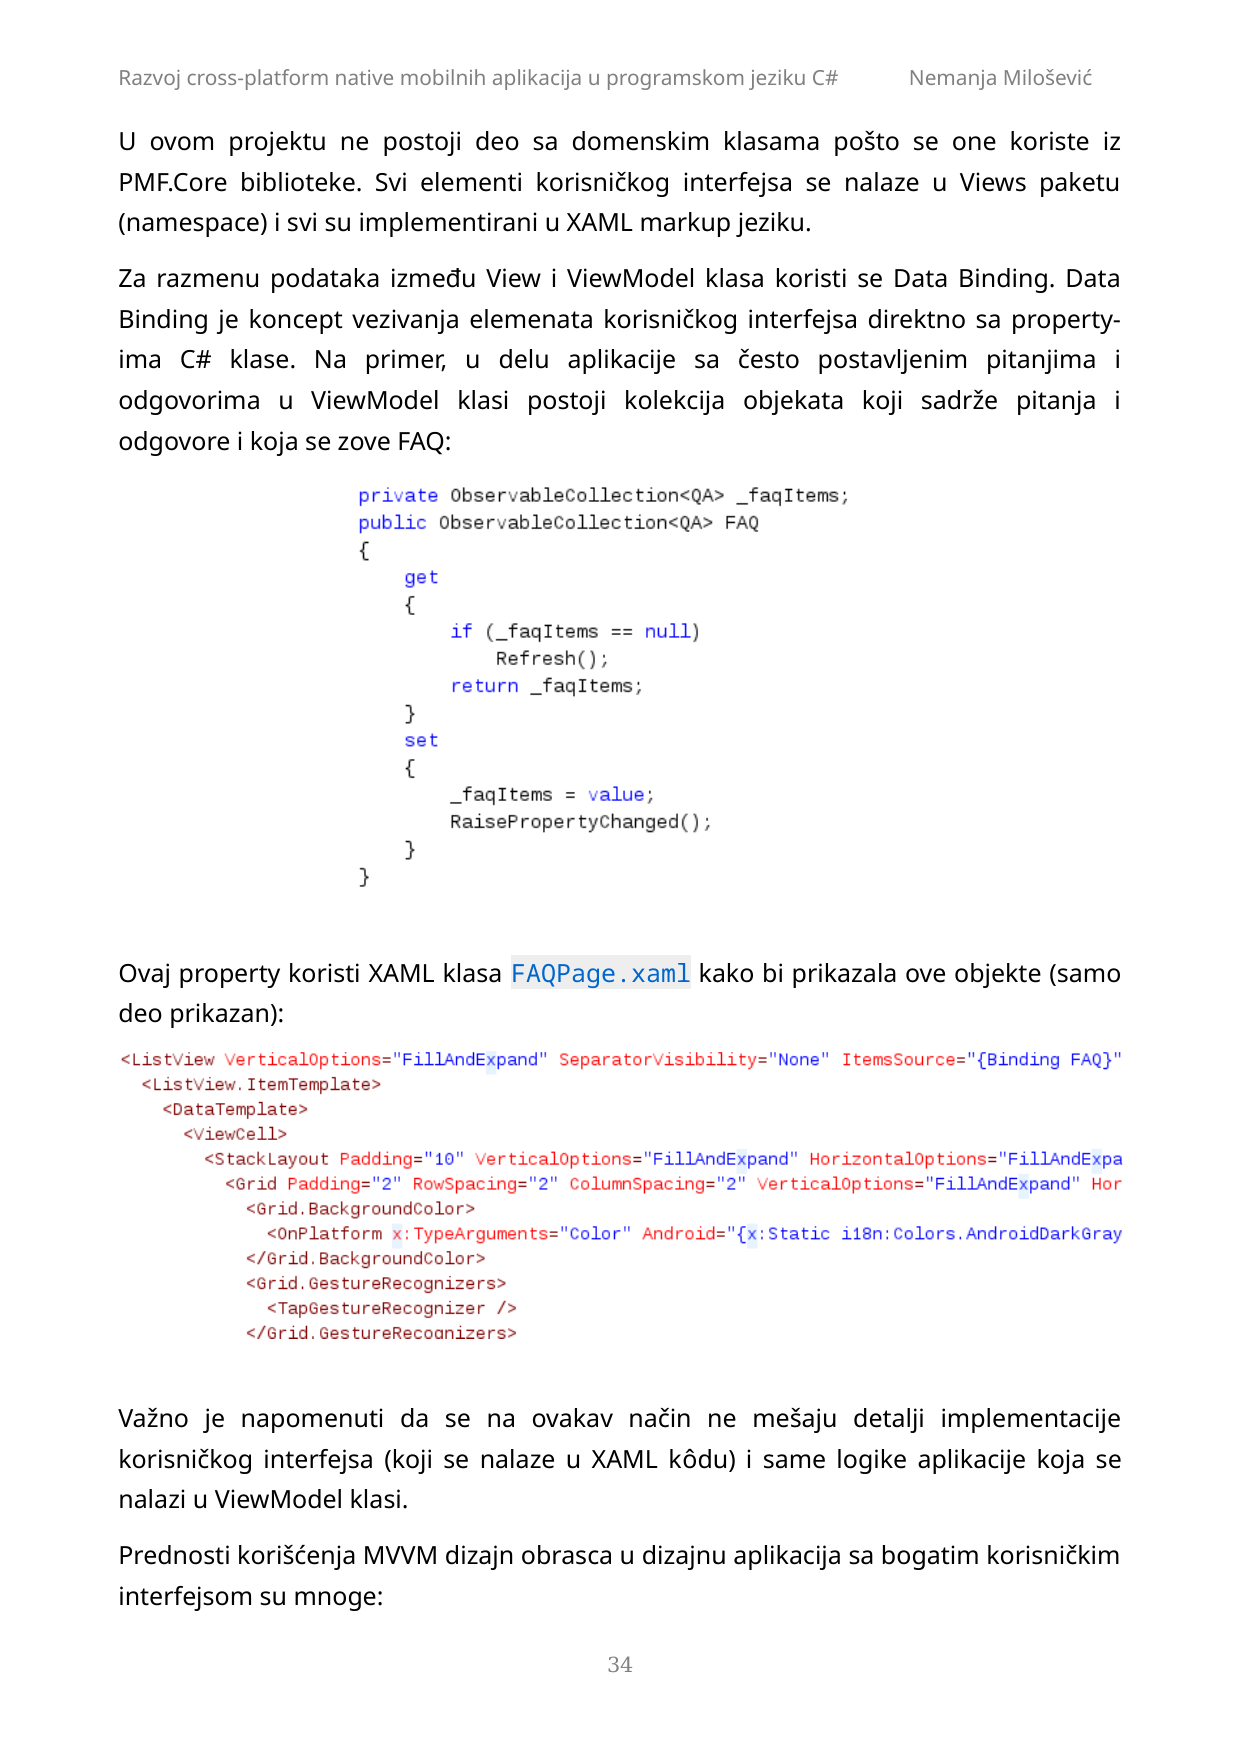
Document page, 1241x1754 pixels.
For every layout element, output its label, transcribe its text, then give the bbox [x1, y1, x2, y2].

text Ovaj property koristi XAML klasa FAQPage.xaml kako bi prikazala ove objekte (samo deo prikazan): [118, 955, 1122, 1030]
picture [118, 1051, 1123, 1339]
picture [343, 479, 897, 894]
text Za razmenu podataka između View i ViewModel klasa koristi se Data Binding. Data Binding je koncept vezivanja elemenata korisničkog interfejsa direktno sa property-ima C# klase. Na primer, u delu aplikacije sa često postavljenim pitanjima i odgovorima u ViewModel klasi postoji kolekcija objekata koji sadrže pitanja i odgovore i koja se zove FAQ: [118, 260, 1122, 458]
text Prednosti korišćenja MVVM dizajn obrasca u dizajnu aplikacija sa bogatim korisničkim interfejsom su mnoge: [118, 1538, 1122, 1612]
text Važno je napomenuti da se na ovakav način ne mešaju detalji implementacije korisničkog interfejsa (koji se nalaze u XAML kôdu) i same logike aplikacije koja se nalazi u ViewModel klasi. [118, 1401, 1122, 1516]
text U ovom projektu ne postoji deo sa domenskim klasama pošto se one koriste iz PMF.Core biblioteke. Svi elementi korisničkog interfejsa se nalaze u Views paketu (namespace) i svi su implementirani u XAML markup jeziku. [118, 123, 1122, 239]
